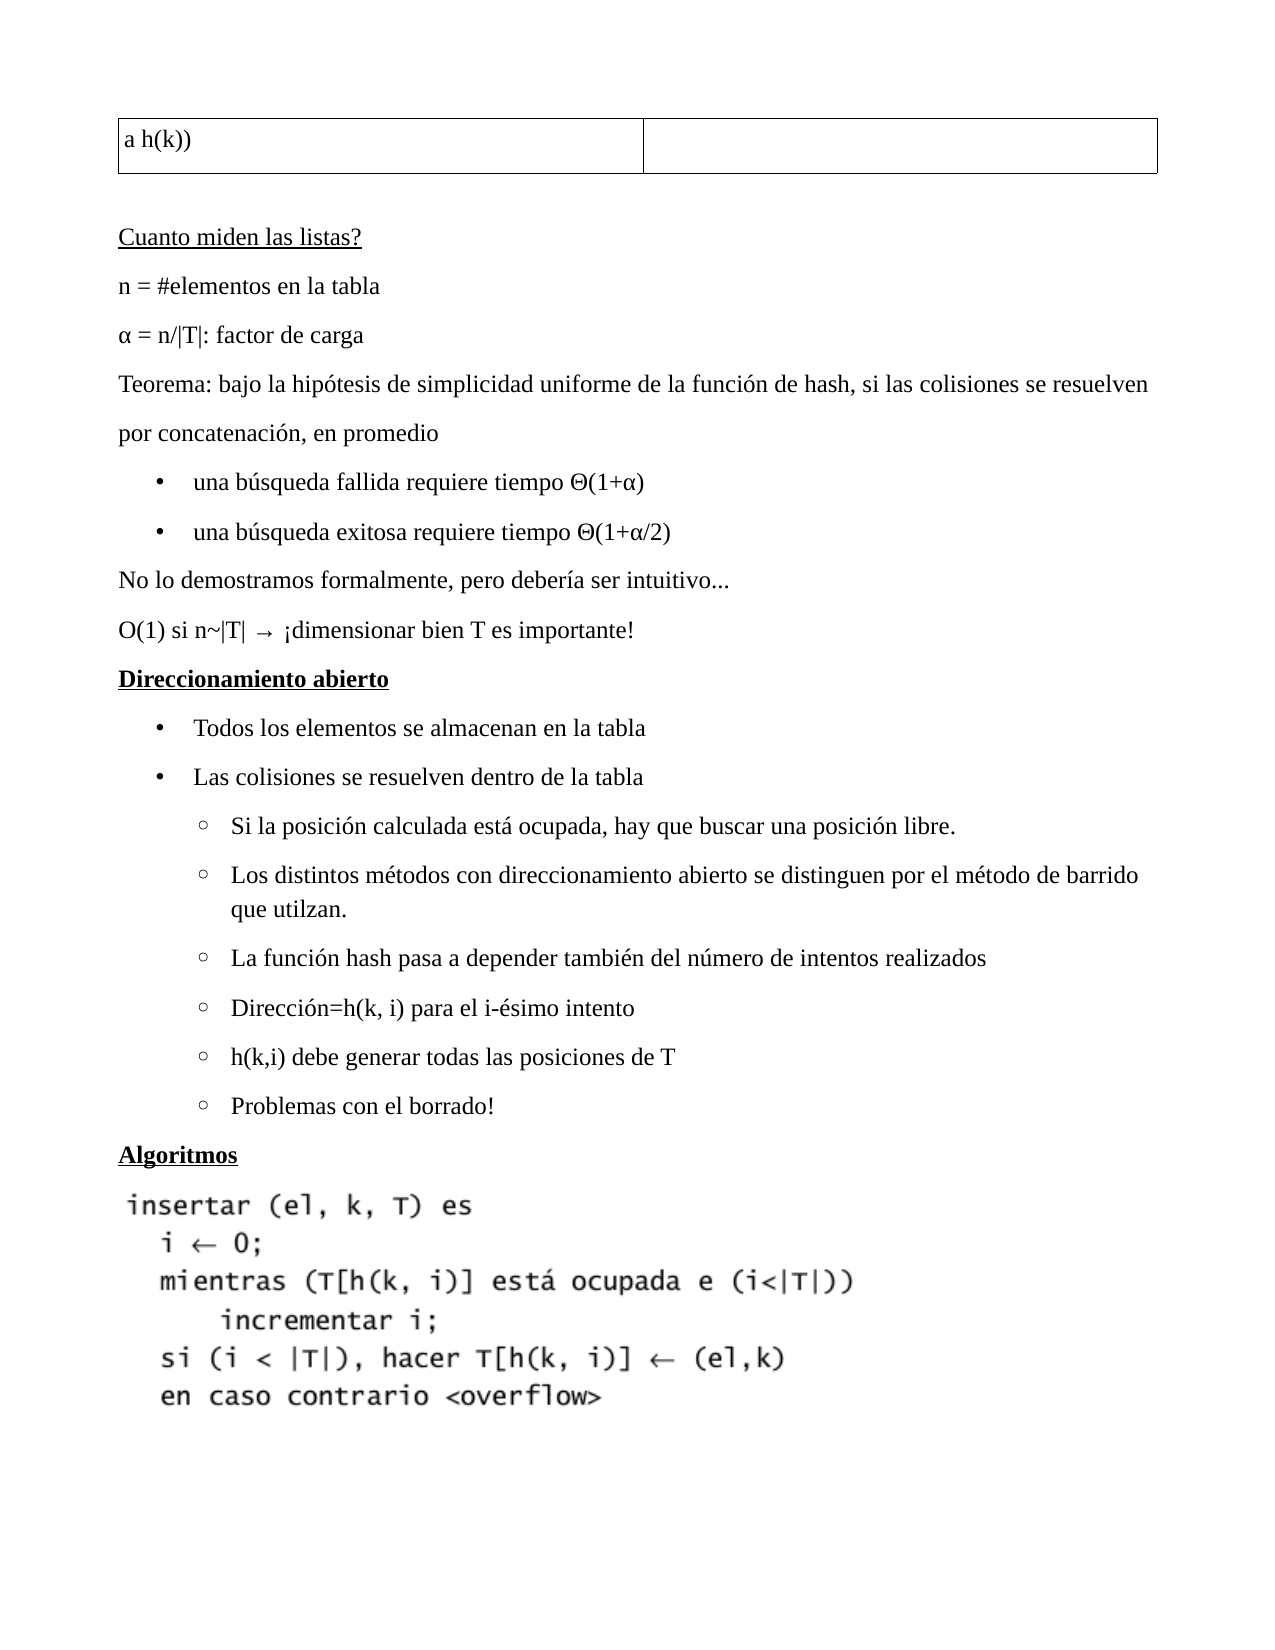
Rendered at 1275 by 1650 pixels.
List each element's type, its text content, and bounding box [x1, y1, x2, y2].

picture [118, 1188, 867, 1413]
list una búsqueda fallida requiere tiempo Θ(1+α) [156, 467, 1157, 496]
text No lo demostramos formalmente, pero debería ser intuitivo... [118, 566, 1157, 594]
text Algoritmos [118, 1140, 1157, 1168]
list Problemas con el borrado! [193, 1091, 1157, 1119]
table_header [644, 119, 1157, 173]
text Direccionamiento abierto [118, 664, 1157, 692]
text O(1) si n~|T| → ¡dimensionar bien T es importante! [118, 615, 1157, 643]
list La función hash pasa a depender también del número de intentos realizados [193, 943, 1157, 972]
list Los distintos métodos con direccionamiento abierto se distinguen por el método de barrido que utilzan. [193, 860, 1157, 923]
list Todos los elementos se almacenan en la tabla [156, 713, 1157, 742]
text Teorema: bajo la hipótesis de simplicidad uniforme de la función de hash, si las colisiones se resuelven [118, 369, 1157, 398]
text α = n/|T|: factor de carga [118, 320, 1157, 349]
list h(k,i) debe generar todas las posiciones de T [193, 1042, 1157, 1070]
table_header a h(k)) [119, 119, 643, 173]
list Las colisiones se resuelven dentro de la tabla [156, 762, 1157, 791]
list Si la posición calculada está ocupada, hay que buscar una posición libre. [193, 811, 1157, 840]
text n = #elementos en la tabla [118, 271, 1157, 300]
list una búsqueda exitosa requiere tiempo Θ(1+α/2) [156, 517, 1157, 545]
list Dirección=h(k, i) para el i-ésimo intento [193, 993, 1157, 1021]
text por concatenación, en promedio [118, 418, 1157, 447]
text Cuanto miden las listas? [118, 222, 1157, 251]
